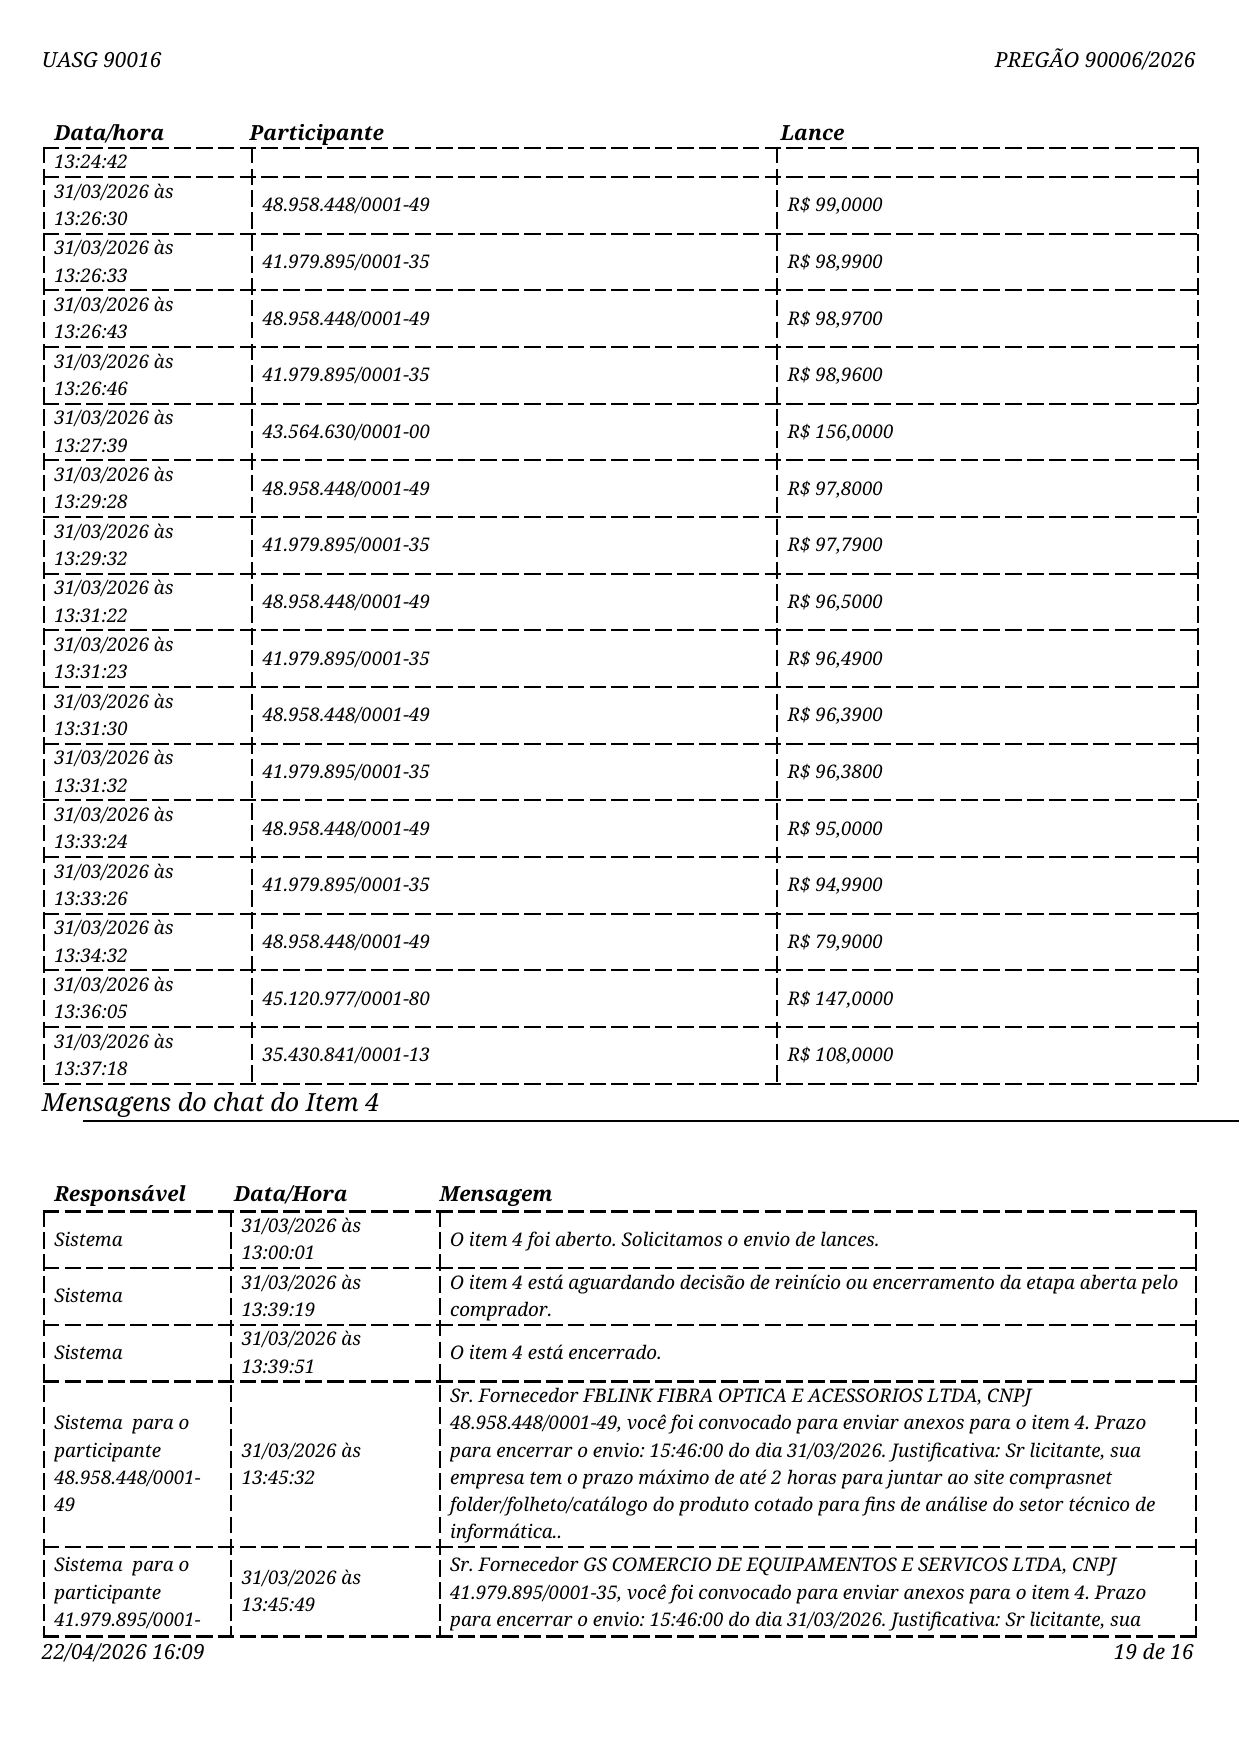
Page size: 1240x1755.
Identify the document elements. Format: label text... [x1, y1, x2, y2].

table_cell R$ 96,3900 [777, 686, 1198, 743]
table_cell R$ 99,0000 [777, 176, 1198, 233]
table_cell [777, 147, 1198, 176]
table_cell R$ 98,9900 [777, 233, 1198, 289]
table_cell 31/03/2026 às 13:34:32 [44, 913, 252, 969]
table_cell R$ 97,8000 [777, 459, 1198, 516]
table_cell R$ 97,7900 [777, 516, 1198, 573]
table_cell 31/03/2026 às 13:31:30 [44, 686, 252, 743]
table_cell R$ 79,9000 [777, 913, 1198, 969]
table_cell 31/03/2026 às 13:29:28 [44, 459, 252, 516]
table_cell 48.958.448/0001-49 [252, 573, 777, 629]
table_cell O item 4 está encerrado. [440, 1324, 1196, 1380]
table_cell 48.958.448/0001-49 [252, 913, 777, 969]
table_cell 31/03/2026 às 13:26:46 [44, 346, 252, 403]
table_cell 48.958.448/0001-49 [252, 289, 777, 346]
table_cell 13:24:42 [44, 147, 252, 176]
table_cell 31/03/2026 às 13:26:33 [44, 233, 252, 289]
table_cell 43.564.630/0001-00 [252, 403, 777, 459]
table_header 31/03/2026 às 13:00:01 [231, 1210, 439, 1267]
table_cell 31/03/2026 às 13:29:32 [44, 516, 252, 573]
table_cell 41.979.895/0001-35 [252, 629, 777, 686]
table_cell 31/03/2026 às 13:26:43 [44, 289, 252, 346]
table_cell 35.430.841/0001-13 [252, 1026, 777, 1083]
table_cell R$ 96,3800 [777, 743, 1198, 799]
table_cell Sr. Fornecedor FBLINK FIBRA OPTICA E ACESSORIOS LTDA, CNPJ 48.958.448/0001-49, você foi convocado para enviar anexos para o item 4. Prazo para encerrar o envio: 15:46:00 do dia 31/03/2026. Justificativa: Sr licitante, sua empresa tem o prazo máximo de até 2 horas para juntar ao site comprasnet folder/folheto/catálogo do produto cotado para fins de análise do setor técnico de informática.. [440, 1380, 1196, 1546]
table_cell 45.120.977/0001-80 [252, 969, 777, 1026]
table_cell 31/03/2026 às 13:39:19 [231, 1267, 439, 1324]
table_cell 31/03/2026 às 13:39:51 [231, 1324, 439, 1380]
table_cell 48.958.448/0001-49 [252, 459, 777, 516]
table_cell 31/03/2026 às 13:26:30 [44, 176, 252, 233]
table_cell Sistema [44, 1267, 231, 1324]
table_cell 31/03/2026 às 13:31:32 [44, 743, 252, 799]
table_cell 31/03/2026 às 13:27:39 [44, 403, 252, 459]
table_header Sistema [44, 1210, 231, 1267]
table_cell Sistema para o participante 41.979.895/0001- [44, 1546, 231, 1635]
table_cell 41.979.895/0001-35 [252, 516, 777, 573]
table_cell 41.979.895/0001-35 [252, 743, 777, 799]
table_cell 48.958.448/0001-49 [252, 176, 777, 233]
table_cell 41.979.895/0001-35 [252, 233, 777, 289]
table_cell 48.958.448/0001-49 [252, 686, 777, 743]
table_cell Sr. Fornecedor GS COMERCIO DE EQUIPAMENTOS E SERVICOS LTDA, CNPJ 41.979.895/0001-35, você foi convocado para enviar anexos para o item 4. Prazo para encerrar o envio: 15:46:00 do dia 31/03/2026. Justificativa: Sr licitante, sua [440, 1546, 1196, 1635]
table_cell R$ 147,0000 [777, 969, 1198, 1026]
table_cell 48.958.448/0001-49 [252, 799, 777, 856]
table_cell 31/03/2026 às 13:33:24 [44, 799, 252, 856]
table_cell 31/03/2026 às 13:33:26 [44, 856, 252, 913]
table_cell R$ 98,9700 [777, 289, 1198, 346]
table_cell 31/03/2026 às 13:45:49 [231, 1546, 439, 1635]
table_cell R$ 95,0000 [777, 799, 1198, 856]
table_cell R$ 96,5000 [777, 573, 1198, 629]
table_cell 41.979.895/0001-35 [252, 856, 777, 913]
table_cell R$ 98,9600 [777, 346, 1198, 403]
text Responsável Data/Hora Mensagem [54, 1179, 1089, 1208]
text Mensagens do chat do Item 4 [42, 1085, 1089, 1119]
table_cell Sistema [44, 1324, 231, 1380]
table_cell 41.979.895/0001-35 [252, 346, 777, 403]
table_cell 31/03/2026 às 13:37:18 [44, 1026, 252, 1083]
table_cell Sistema para o participante 48.958.448/0001-49 [44, 1380, 231, 1546]
table_cell R$ 108,0000 [777, 1026, 1198, 1083]
table_cell 31/03/2026 às 13:31:23 [44, 629, 252, 686]
table_cell 31/03/2026 às 13:45:32 [231, 1380, 439, 1546]
table_cell O item 4 está aguardando decisão de reinício ou encerramento da etapa aberta pelo comprador. [440, 1267, 1196, 1324]
table_cell R$ 156,0000 [777, 403, 1198, 459]
table_cell [252, 147, 777, 176]
table_cell 31/03/2026 às 13:31:22 [44, 573, 252, 629]
table_cell R$ 94,9900 [777, 856, 1198, 913]
table_cell R$ 96,4900 [777, 629, 1198, 686]
table_header O item 4 foi aberto. Solicitamos o envio de lances. [440, 1210, 1196, 1267]
table_cell 31/03/2026 às 13:36:05 [44, 969, 252, 1026]
